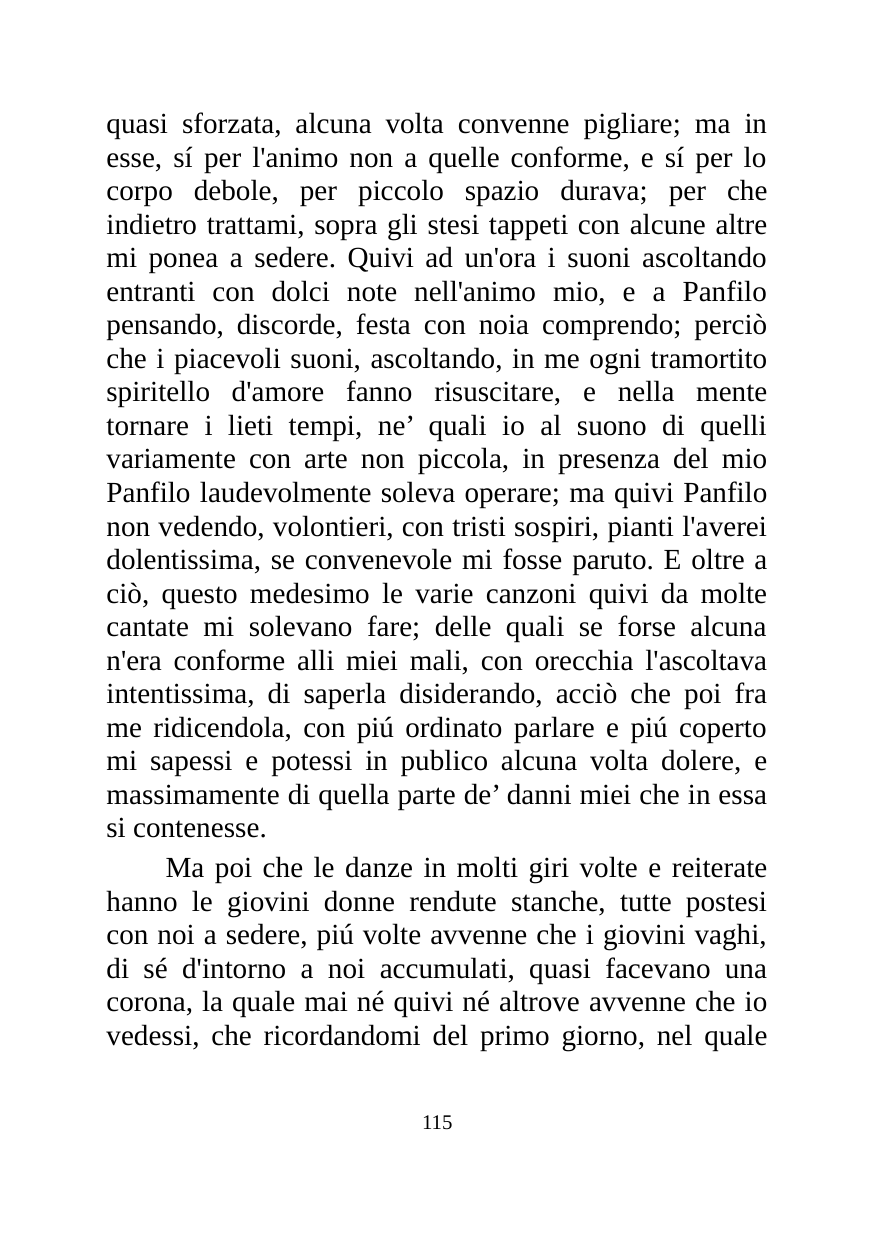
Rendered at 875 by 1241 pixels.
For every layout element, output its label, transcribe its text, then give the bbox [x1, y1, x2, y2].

text Ma poi che le danze in molti giri volte e reiterate hanno le giovini donne rendute stanche, tutte postesi con noi a sedere, piú volte avvenne che i giovini vaghi, di sé d'intorno a noi accumulati, quasi facevano una corona, la quale mai né quivi né altrove avvenne che io vedessi, che ricordandomi del primo giorno, nel quale [106, 850, 768, 1051]
text quasi sforzata, alcuna volta convenne pigliare; ma in esse, sí per l'animo non a quelle conforme, e sí per lo corpo debole, per piccolo spazio durava; per che indietro trattami, sopra gli stesi tappeti con alcune altre mi ponea a sedere. Quivi ad un'ora i suoni ascoltando entranti con dolci note nell'animo mio, e a Panfilo pensando, discorde, festa con noia comprendo; perciò che i piacevoli suoni, ascoltando, in me ogni tramortito spiritello d'amore fanno risuscitare, e nella mente tornare i lieti tempi, ne’ quali io al suono di quelli variamente con arte non piccola, in presenza del mio Panfilo laudevolmente soleva operare; ma quivi Panfilo non vedendo, volontieri, con tristi sospiri, pianti l'averei dolentissima, se convenevole mi fosse paruto. E oltre a ciò, questo medesimo le varie canzoni quivi da molte cantate mi solevano fare; delle quali se forse alcuna n'era conforme alli miei mali, con orecchia l'ascoltava intentissima, di saperla disiderando, acciò che poi fra me ridicendola, con piú ordinato parlare e piú coperto mi sapessi e potessi in publico alcuna volta dolere, e massimamente di quella parte de’ danni miei che in essa si contenesse. [106, 106, 768, 844]
